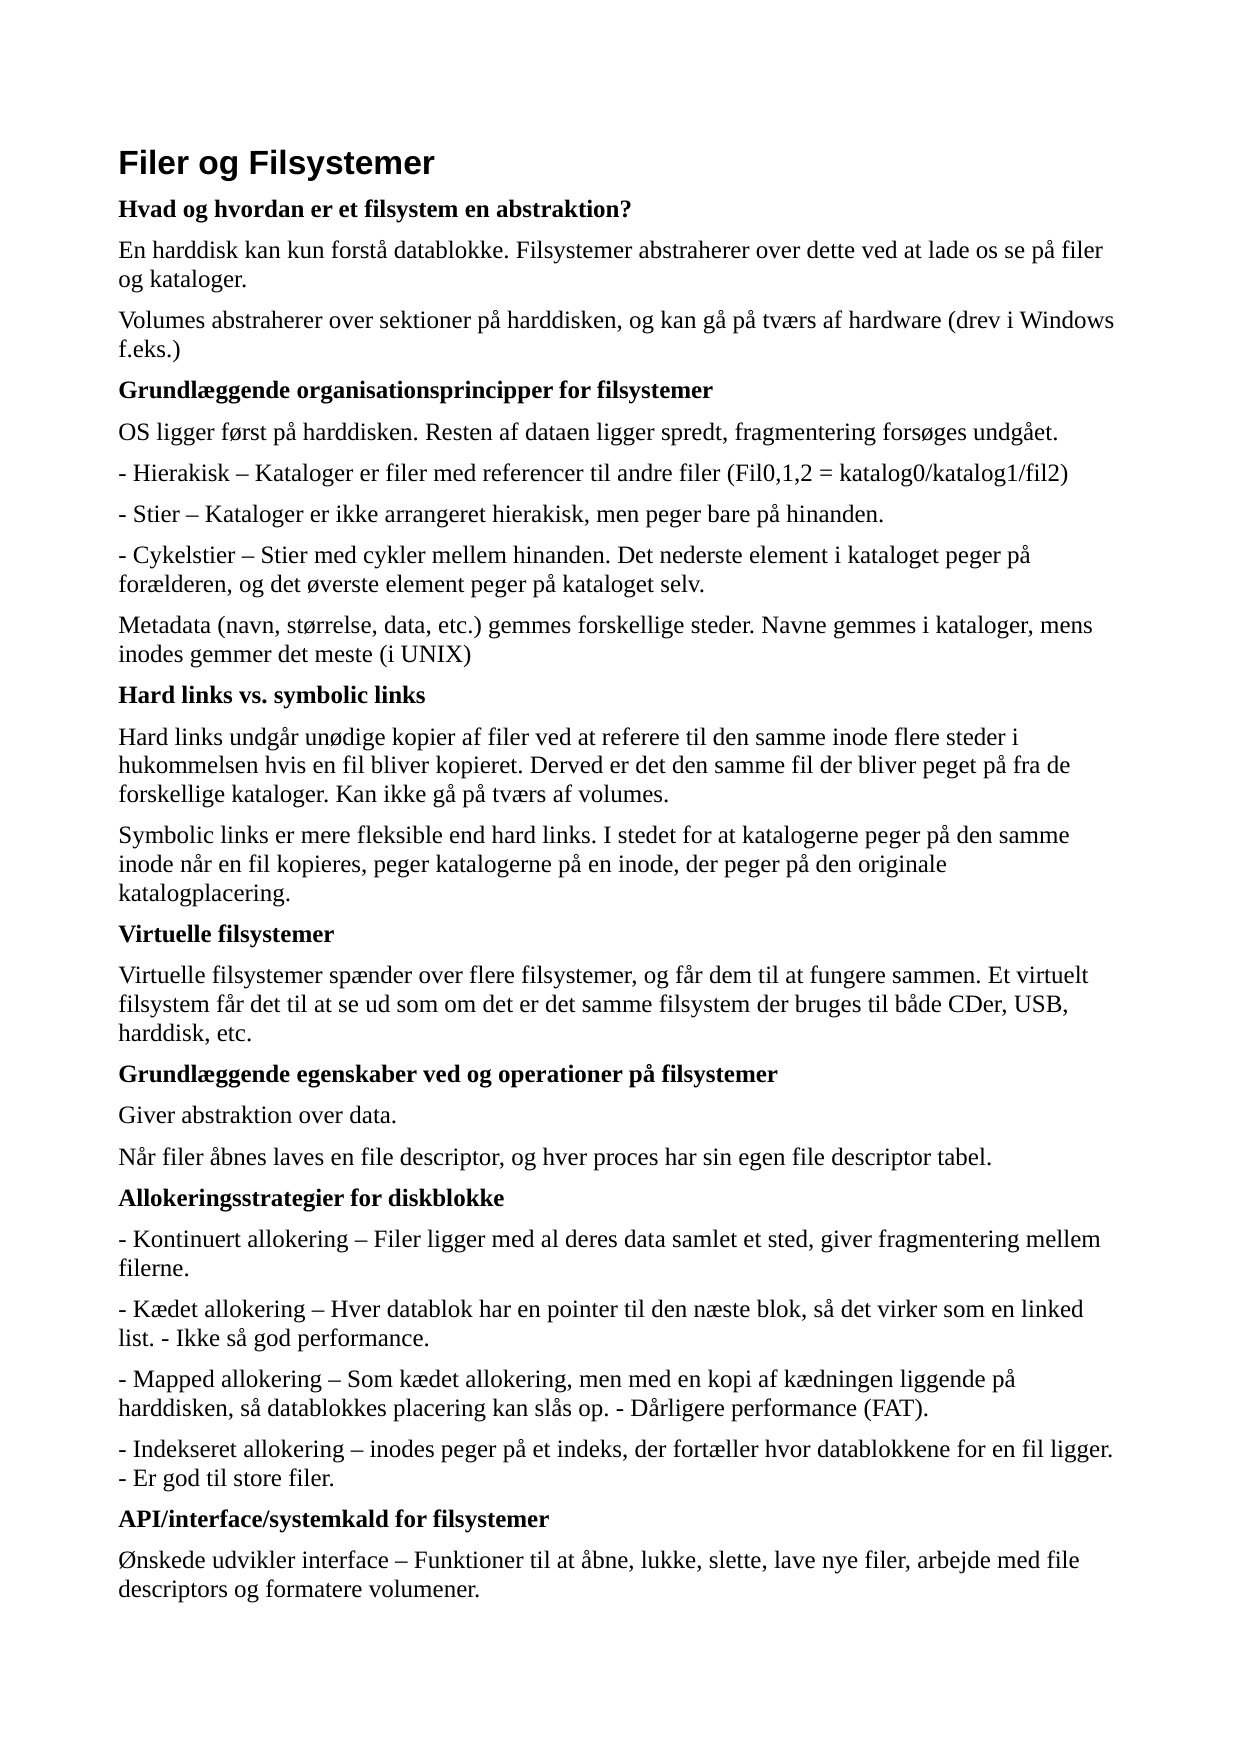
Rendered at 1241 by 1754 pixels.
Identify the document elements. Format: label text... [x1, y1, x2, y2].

text Hard links undgår unødige kopier af filer ved at referere til den samme inode flere steder i hukommelsen hvis en fil bliver kopieret. Derved er det den samme fil der bliver peget på fra de forskellige kataloger. Kan ikke gå på tværs af volumes. [118, 722, 1122, 808]
text API/interface/systemkald for filsystemer [118, 1504, 1122, 1533]
text - Mapped allokering – Som kædet allokering, men med en kopi af kædningen liggende på harddisken, så datablokkes placering kan slås op. - Dårligere performance (FAT). [118, 1364, 1122, 1422]
text Hard links vs. symbolic links [118, 681, 1122, 709]
text En harddisk kan kun forstå datablokke. Filsystemer abstraherer over dette ved at lade os se på filer og kataloger. [118, 236, 1122, 293]
text Når filer åbnes laves en file descriptor, og hver proces har sin egen file descriptor tabel. [118, 1142, 1122, 1171]
text Symbolic links er mere fleksible end hard links. I stedet for at katalogerne peger på den samme inode når en fil kopieres, peger katalogerne på en inode, der peger på den originale katalogplacering. [118, 821, 1122, 907]
text - Kontinuert allokering – Filer ligger med al deres data samlet et sted, giver fragmentering mellem filerne. [118, 1224, 1122, 1282]
text - Hierakisk – Kataloger er filer med referencer til andre filer (Fil0,1,2 = katalog0/katalog1/fil2) [118, 458, 1122, 487]
text Grundlæggende organisationsprincipper for filsystemer [118, 376, 1122, 404]
text Giver abstraktion over data. [118, 1101, 1122, 1129]
text Metadata (navn, størrelse, data, etc.) gemmes forskellige steder. Navne gemmes i kataloger, mens inodes gemmer det meste (i UNIX) [118, 611, 1122, 668]
text Virtuelle filsystemer spænder over flere filsystemer, og får dem til at fungere sammen. Et virtuelt filsystem får det til at se ud som om det er det samme filsystem der bruges til både CDer, USB, harddisk, etc. [118, 961, 1122, 1047]
text Ønskede udvikler interface – Funktioner til at åbne, lukke, slette, lave nye filer, arbejde med file descriptors og formatere volumener. [118, 1546, 1122, 1603]
subtitle Filer og Filsystemer [118, 143, 1122, 182]
text - Stier – Kataloger er ikke arrangeret hierakisk, men peger bare på hinanden. [118, 499, 1122, 528]
text Allokeringsstrategier for diskblokke [118, 1183, 1122, 1212]
text - Cykelstier – Stier med cykler mellem hinanden. Det nederste element i kataloget peger på forælderen, og det øverste element peger på kataloget selv. [118, 541, 1122, 598]
text Volumes abstraherer over sektioner på harddisken, og kan gå på tværs af hardware (drev i Windows f.eks.) [118, 306, 1122, 363]
text - Kædet allokering – Hver datablok har en pointer til den næste blok, så det virker som en linked list. - Ikke så god performance. [118, 1294, 1122, 1352]
text - Indekseret allokering – inodes peger på et indeks, der fortæller hvor datablokkene for en fil ligger. - Er god til store filer. [118, 1434, 1122, 1492]
text Grundlæggende egenskaber ved og operationer på filsystemer [118, 1059, 1122, 1088]
text Virtuelle filsystemer [118, 919, 1122, 948]
text Hvad og hvordan er et filsystem en abstraktion? [118, 194, 1122, 223]
text OS ligger først på harddisken. Resten af dataen ligger spredt, fragmentering forsøges undgået. [118, 417, 1122, 446]
